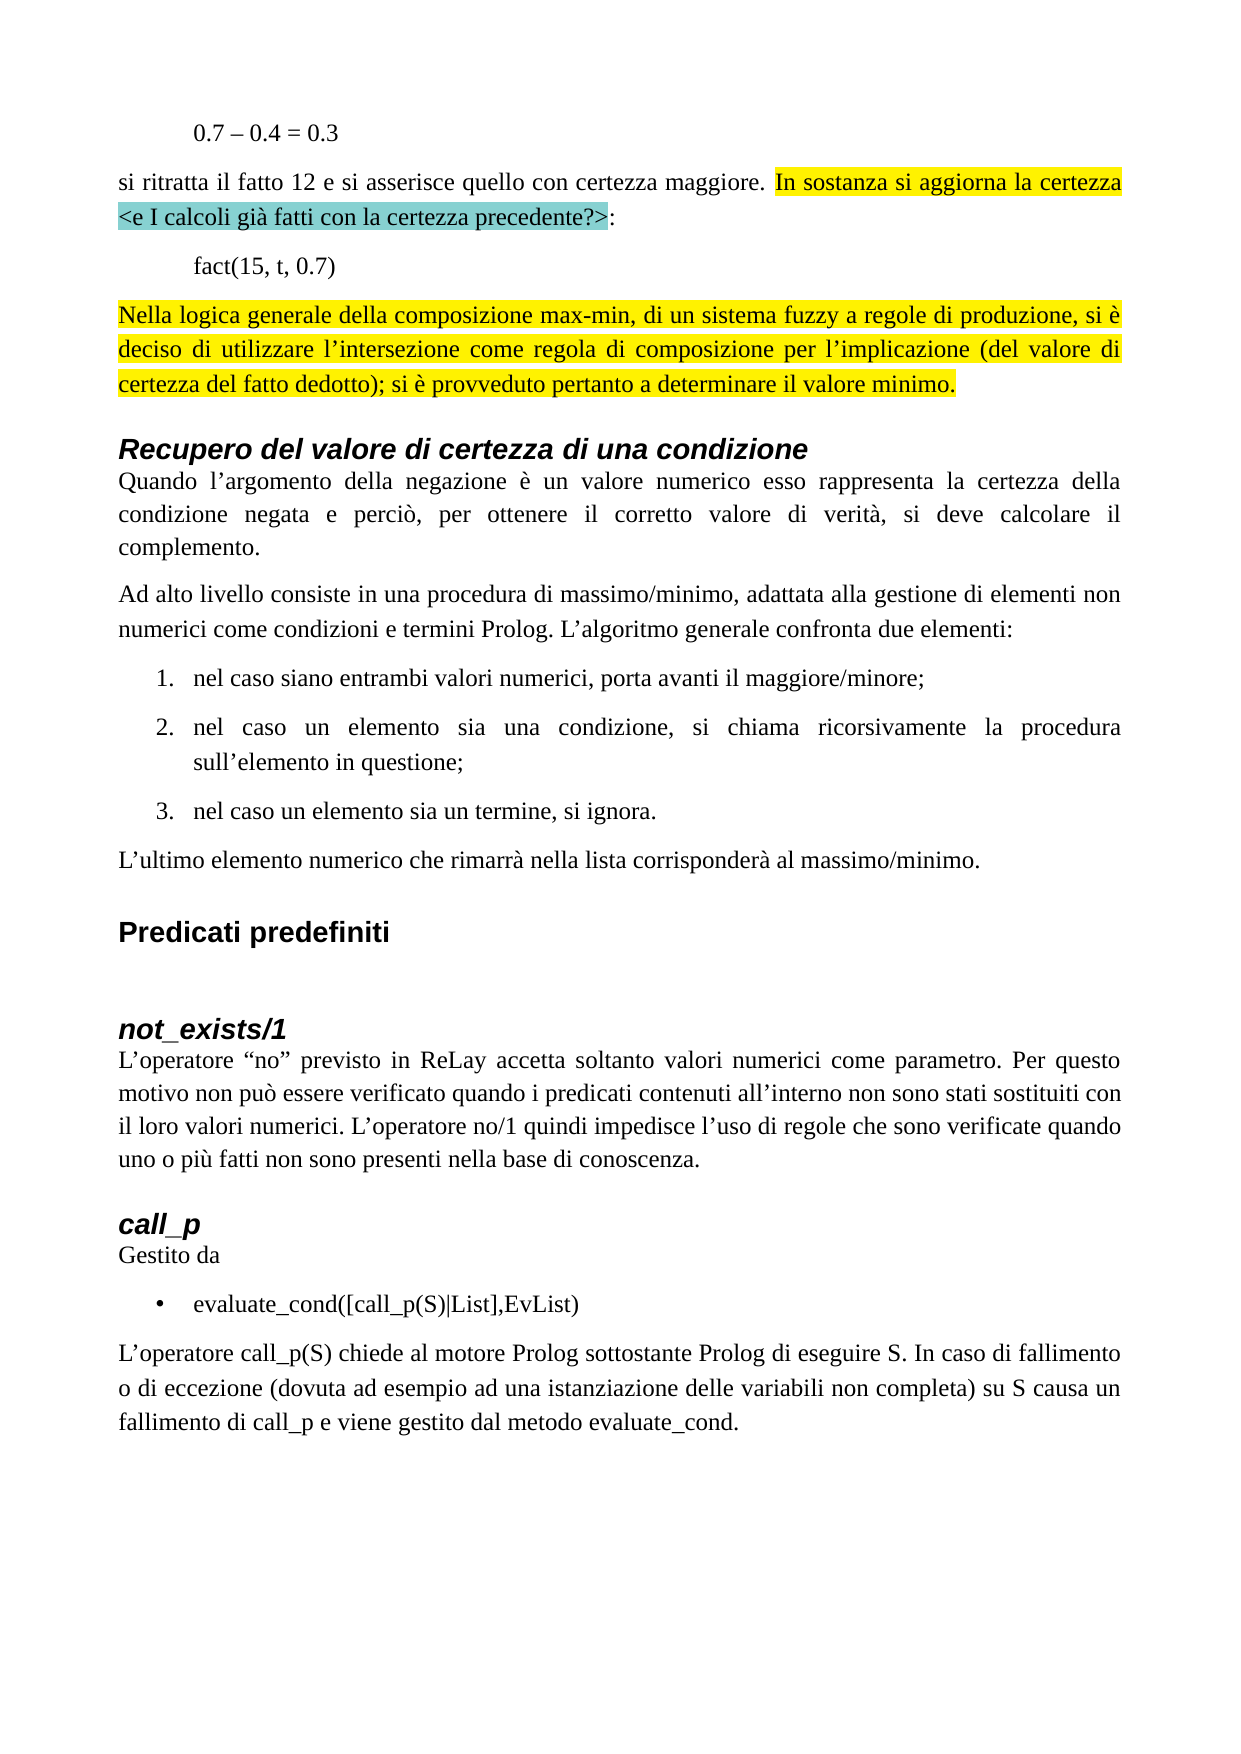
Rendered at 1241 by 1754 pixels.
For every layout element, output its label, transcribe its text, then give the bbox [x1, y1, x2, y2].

subtitle call_p [118, 1207, 1122, 1240]
text si ritratta il fatto 12 e si asserisce quello con certezza maggiore. In sostanza si aggiorna la certezza <e I calcoli già fatti con la certezza precedente?>: [118, 167, 1122, 230]
text L’ultimo elemento numerico che rimarrà nella lista corrisponderà al massimo/minimo. [118, 845, 1122, 873]
text 0.7 – 0.4 = 0.3 [118, 118, 1122, 147]
list evaluate_cond([call_p(S)|List],EvList) [156, 1289, 1122, 1318]
text Nella logica generale della composizione max-min, di un sistema fuzzy a regole di produzione, si è deciso di utilizzare l’intersezione come regola di composizione per l’implicazione (del valore di certezza del fatto dedotto); si è provveduto pertanto a determinare il valore minimo. [118, 300, 1122, 397]
text L’operatore “no” previsto in ReLay accetta soltanto valori numerici come parametro. Per questo motivo non può essere verificato quando i predicati contenuti all’interno non sono stati sostituiti con il loro valori numerici. L’operatore no/1 quindi impedisce l’uso di regole che sono verificate quando uno o più fatti non sono presenti nella base di conoscenza. [118, 1045, 1122, 1173]
text Quando l’argomento della negazione è un valore numerico esso rappresenta la certezza della condizione negata e perciò, per ottenere il corretto valore di verità, si deve calcolare il complemento. [118, 466, 1122, 561]
list nel caso un elemento sia un termine, si ignora. [156, 796, 1122, 824]
text L’operatore call_p(S) chiede al motore Prolog sottostante Prolog di eseguire S. In caso di fallimento o di eccezione (dovuta ad esempio ad una istanziazione delle variabili non completa) su S causa un fallimento di call_p e viene gestito dal metodo evaluate_cond. [118, 1338, 1122, 1436]
text Ad alto livello consiste in una procedura di massimo/minimo, adattata alla gestione di elementi non numerici come condizioni e termini Prolog. L’algoritmo generale confronta due elementi: [118, 579, 1122, 643]
list nel caso siano entrambi valori numerici, porta avanti il maggiore/minore; [156, 663, 1122, 692]
subtitle Recupero del valore di certezza di una condizione [118, 432, 1122, 466]
text fact(15, t, 0.7) [118, 251, 1122, 279]
subtitle not_exists/1 [118, 1012, 1122, 1045]
text Gestito da [118, 1240, 1122, 1269]
list nel caso un elemento sia una condizione, si chiama ricorsivamente la procedura sull’elemento in questione; [156, 712, 1122, 775]
subtitle Predicati predefiniti [118, 915, 1122, 948]
